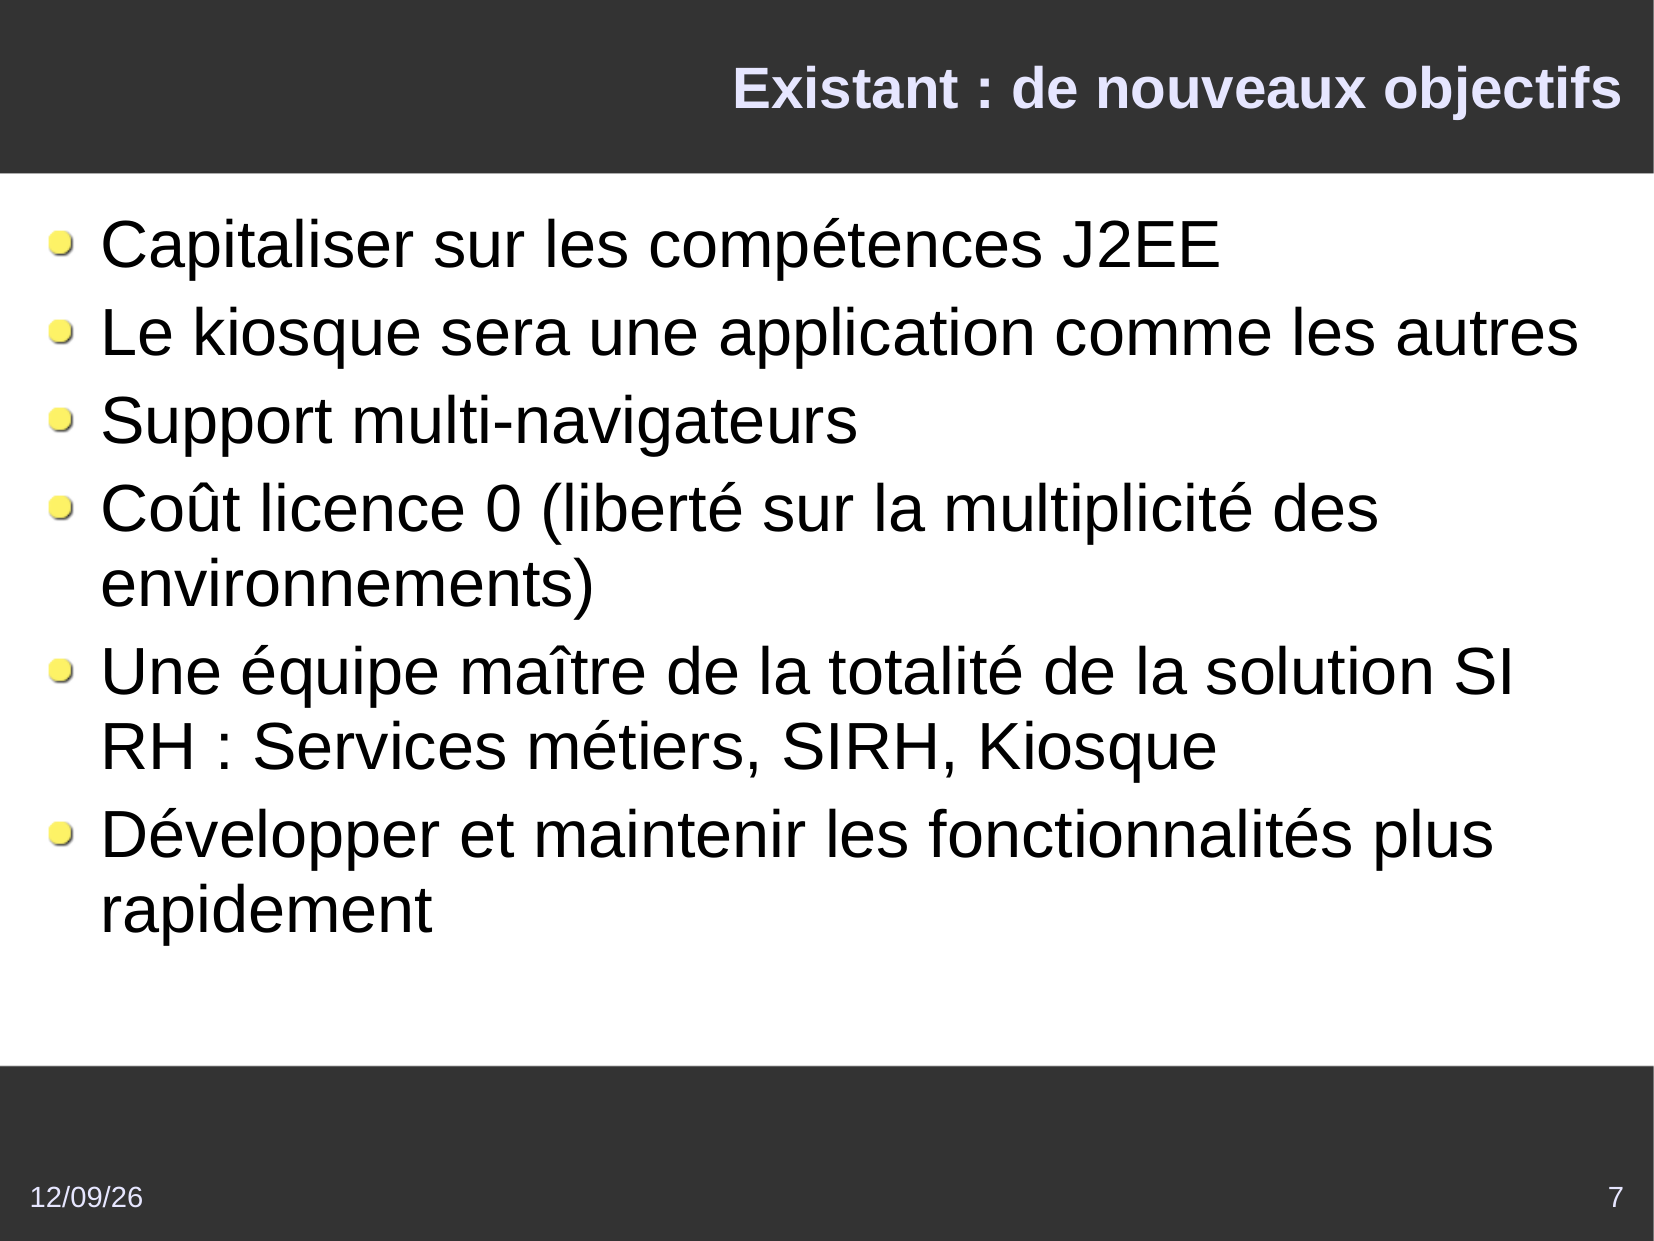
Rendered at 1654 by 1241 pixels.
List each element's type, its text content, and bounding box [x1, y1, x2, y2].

title Existant : de nouveaux objectifs [29, 29, 1625, 148]
picture [0, 0, 1654, 1241]
list Capitaliser sur les compétences J2EE Le kiosque sera une application comme les autres Support multi-navigateurs Coût licence 0 (liberté sur la multiplicité des environnements) Une équipe maître de la totalité de la solution SI RH : Services métiers, SIRH, Kiosque Développer et maintenir les fonctionnalités plus rapidement [29, 206, 1625, 1034]
